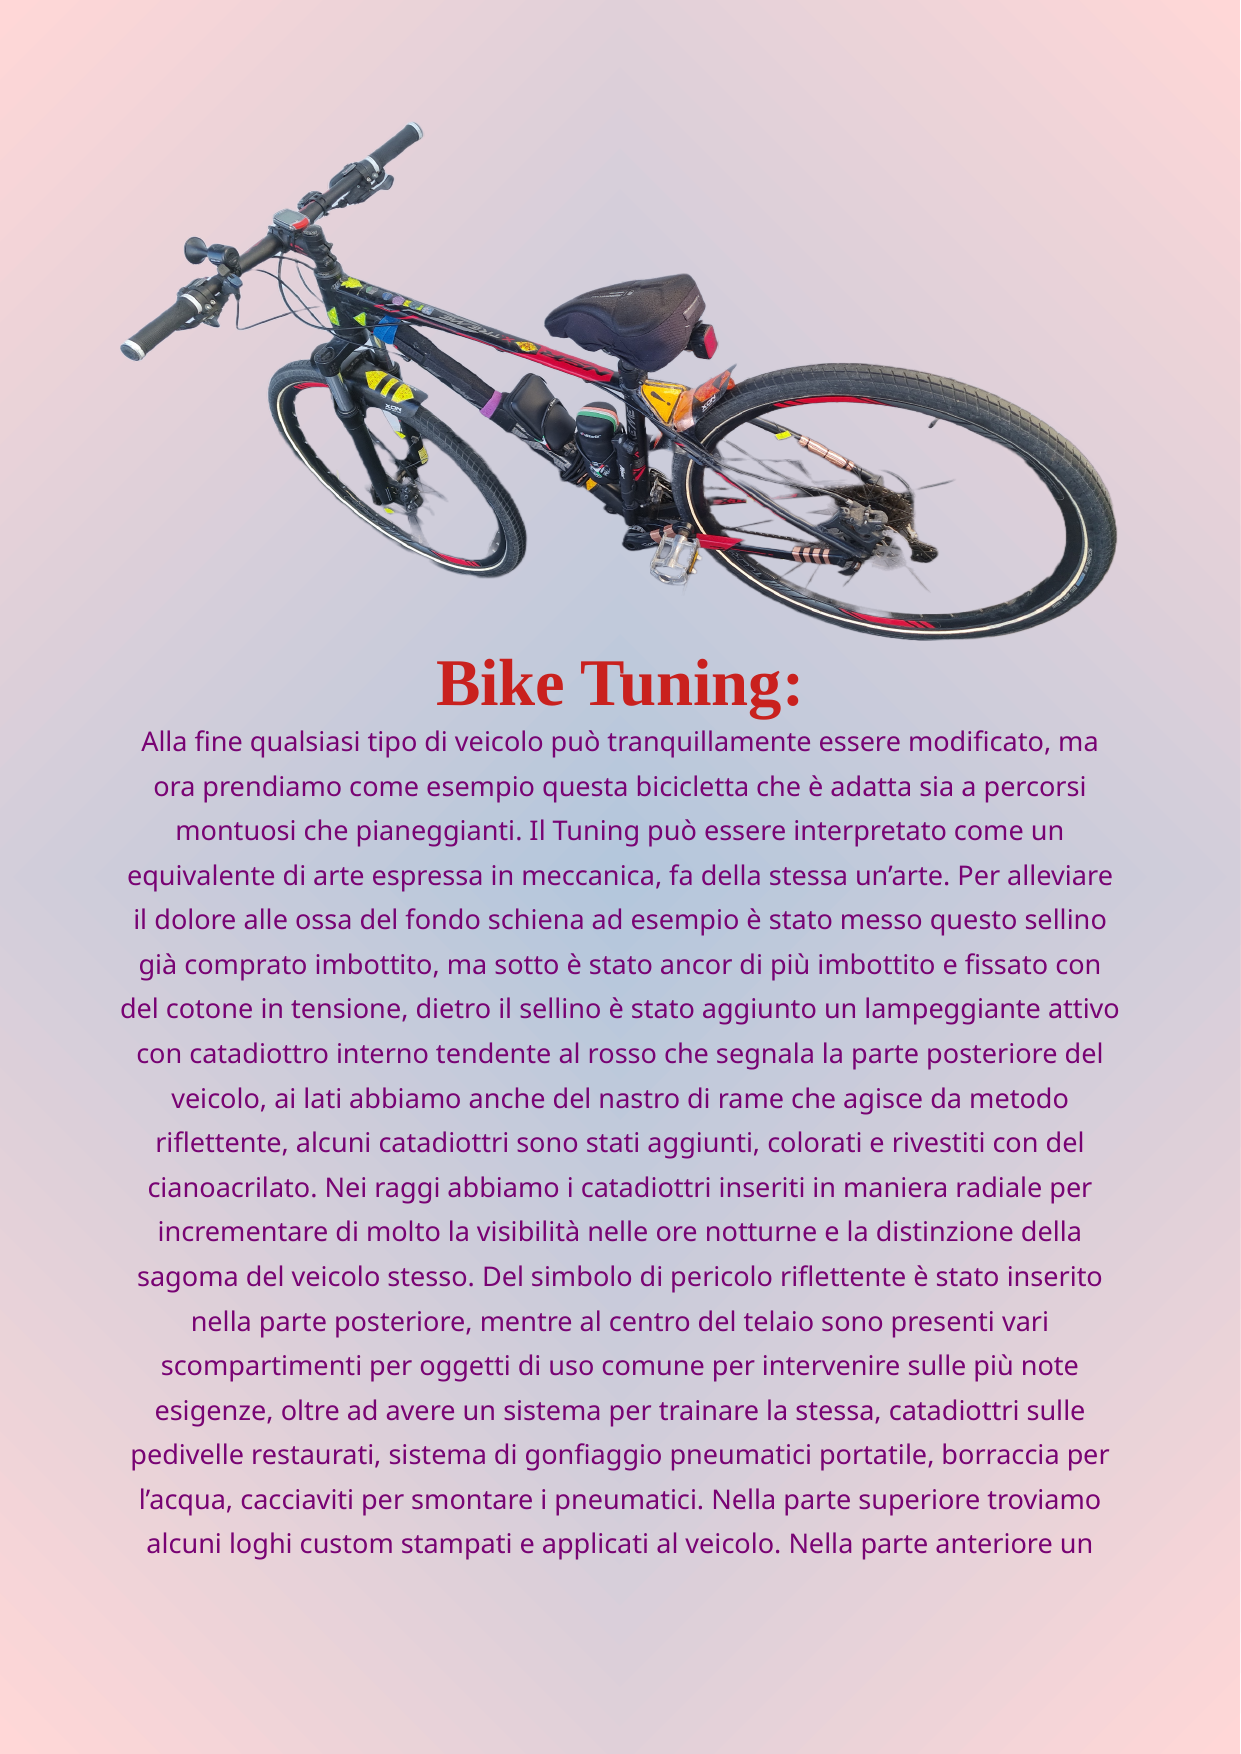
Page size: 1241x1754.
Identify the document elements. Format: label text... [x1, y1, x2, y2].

text Alla fine qualsiasi tipo di veicolo può tranquillamente essere modificato, ma ora prendiamo come esempio questa bicicletta che è adatta sia a percorsi montuosi che pianeggianti. Il Tuning può essere interpretato come un equivalente di arte espressa in meccanica, fa della stessa un’arte. Per alleviare il dolore alle ossa del fondo schiena ad esempio è stato messo questo sellino già comprato imbottito, ma sotto è stato ancor di più imbottito e fissato con del cotone in tensione, dietro il sellino è stato aggiunto un lampeggiante attivo con catadiottro interno tendente al rosso che segnala la parte posteriore del veicolo, ai lati abbiamo anche del nastro di rame che agisce da metodo riflettente, alcuni catadiottri sono stati aggiunti, colorati e rivestiti con del cianoacrilato. Nei raggi abbiamo i catadiottri inseriti in maniera radiale per incrementare di molto la visibilità nelle ore notturne e la distinzione della sagoma del veicolo stesso. Del simbolo di pericolo riflettente è stato inserito nella parte posteriore, mentre al centro del telaio sono presenti vari scompartimenti per oggetti di uso comune per intervenire sulle più note esigenze, oltre ad avere un sistema per trainare la stessa, catadiottri sulle pedivelle restaurati, sistema di gonfiaggio pneumatici portatile, borraccia per l’acqua, cacciaviti per smontare i pneumatici. Nella parte superiore troviamo alcuni loghi custom stampati e applicati al veicolo. Nella parte anteriore un [118, 719, 1122, 1566]
picture [118, 118, 1123, 643]
text Bike Tuning: [118, 643, 1122, 719]
